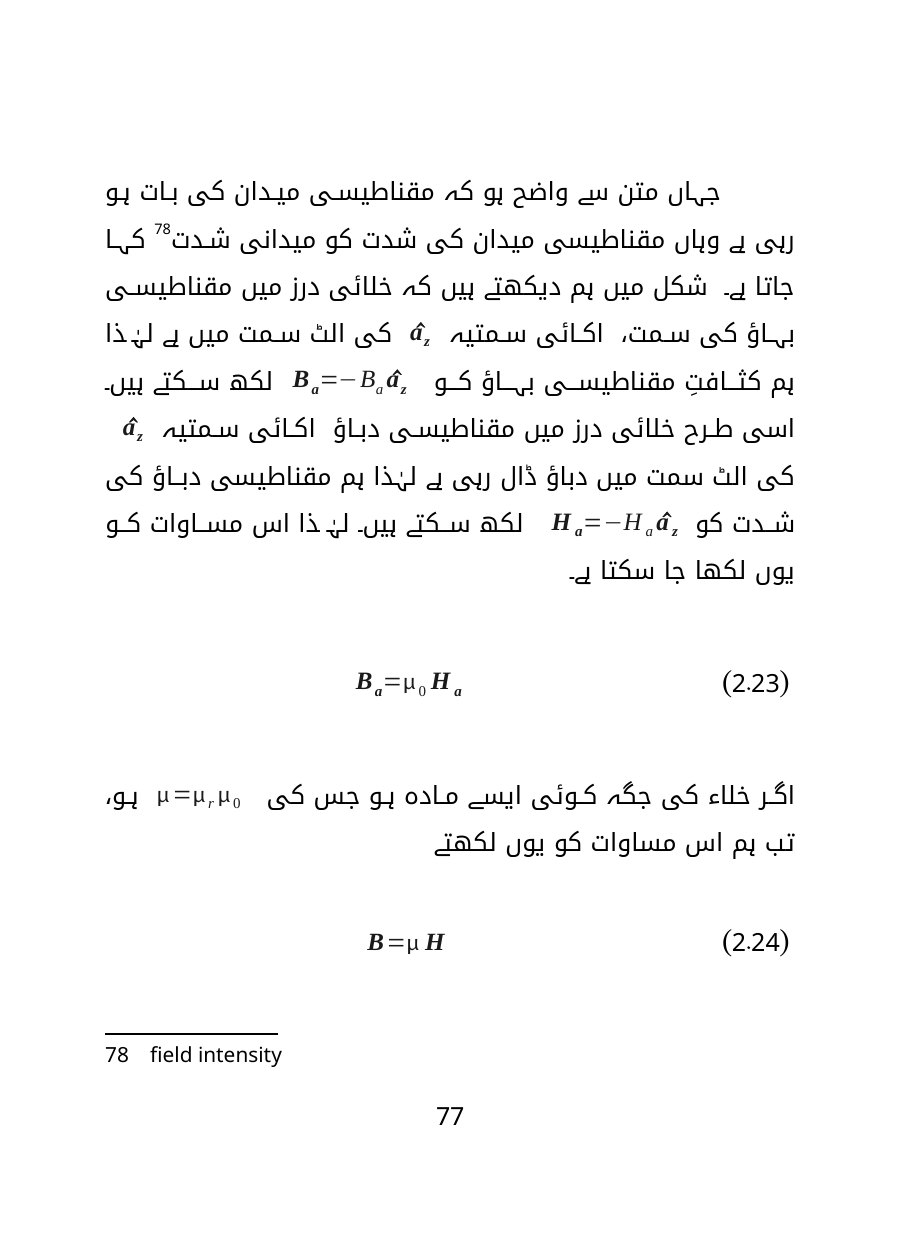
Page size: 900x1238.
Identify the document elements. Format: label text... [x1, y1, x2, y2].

text اگر خلاء کی جگہ کوئی ایسے مادہ ہو جس کی ہو، تب ہم اس مساوات کو یوں لکھتے [105, 772, 795, 867]
text field intensity [105, 1040, 795, 1068]
table_header [105, 914, 697, 985]
table_header (2.23) [702, 654, 795, 726]
table_header [105, 654, 702, 726]
table_header (2.24) [697, 914, 795, 985]
text جہاں متن سے واضح ہو کہ مقناطیسی میدان کی بات ہو رہی ہے وہاں مقناطیسی میدان کی شدت کو میدانی شدت کہا جاتا ہے۔ شکل میں ہم دیکھتے ہیں کہ خلائی درز میں مقناطیسی بہاؤ کی سمت، اکائی سمتیہکی الٹ سمت میں ہے لہٰذا ہم کثافتِ مقناطیسی بہاؤ کو لکھ سکتے ہیں۔ اسی طرح خلائی درز میں مقناطیسی دباؤ اکائی سمتیہکی الٹ سمت میں دباؤ ڈال رہی ہے لہٰذا ہم مقناطیسی دباؤ کی شدت کو لکھ سکتے ہیں۔ لہٰذا اس مساوات کو یوں لکھا جا سکتا ہے۔ [105, 168, 795, 595]
